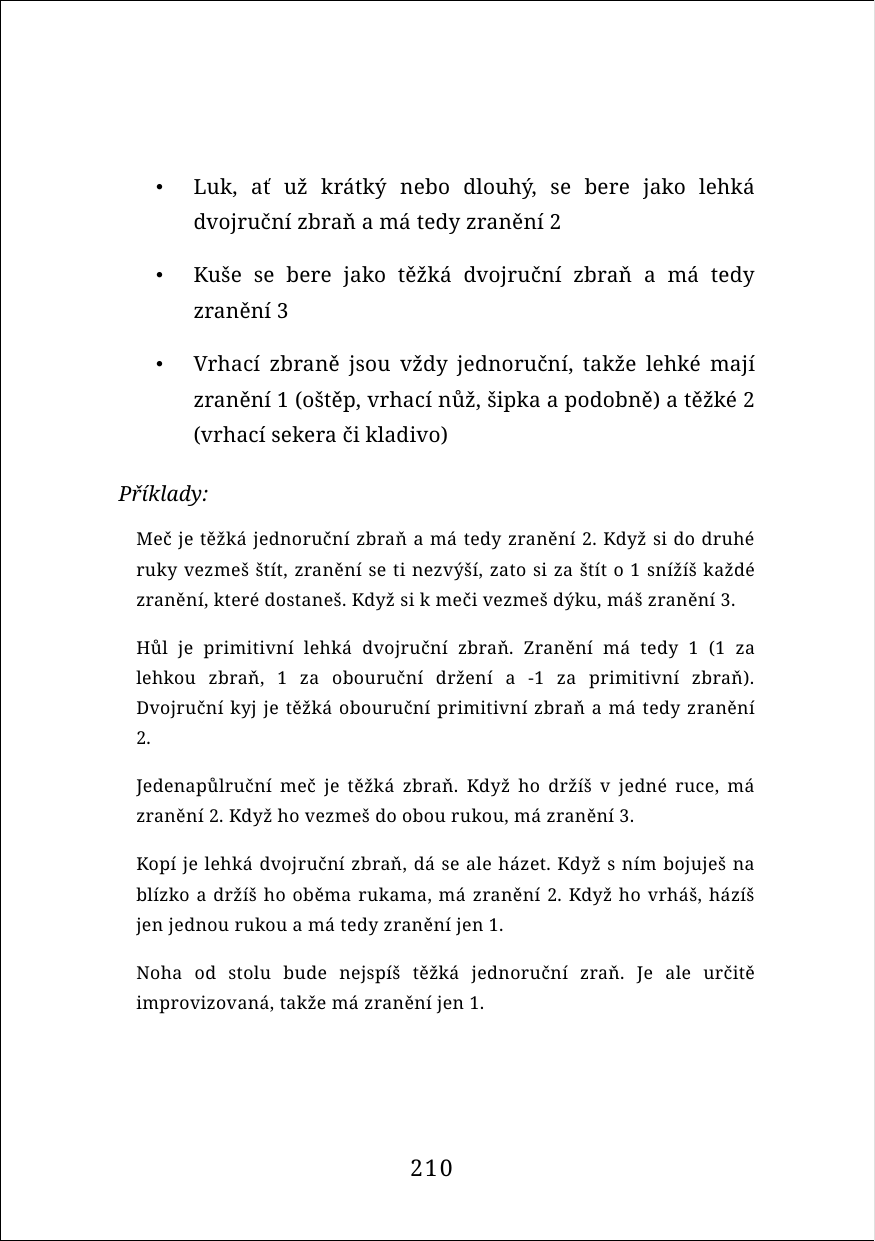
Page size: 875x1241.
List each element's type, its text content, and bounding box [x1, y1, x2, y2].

text Jedenapůlruční meč je těžká zbraň. Když ho držíš v jedné ruce, má zranění 2. Když ho vezmeš do obou rukou, má zranění 3. [136, 774, 756, 828]
list Kuše se bere jako těžká dvojruční zbraň a má tedy zranění 3 [156, 261, 756, 324]
text Kopí je lehká dvojruční zbraň, dá se ale házet. Když s ním bojuješ na blízko a držíš ho oběma rukama, má zranění 2. Když ho vrháš, házíš jen jednou rukou a má tedy zranění jen 1. [136, 852, 756, 936]
text Meč je těžká jednoruční zbraň a má tedy zranění 2. Když si do druhé ruky vezmeš štít, zranění se ti nezvýší, zato si za štít o 1 snížíš každé zranění, které dostaneš. Když si k meči vezmeš dýku, máš zranění 3. [136, 527, 756, 611]
text Příklady: [118, 479, 756, 508]
text Noha od stolu bude nejspíš těžká jednoruční zraň. Je ale určitě improvizovaná, takže má zranění jen 1. [136, 960, 756, 1014]
list Luk, ať už krátký nebo dlouhý, se bere jako lehká dvojruční zbraň a má tedy zranění 2 [156, 172, 756, 236]
list Vrhací zbraně jsou vždy jednoruční, takže lehké mají zranění 1 (oštěp, vrhací nůž, šipka a podobně) a těžké 2 (vrhací sekera či kladivo) [156, 349, 756, 449]
text Hůl je primitivní lehká dvojruční zbraň. Zranění má tedy 1 (1 za lehkou zbraň, 1 za obouruční držení a -1 za primitivní zbraň). Dvojruční kyj je těžká obouruční primitivní zbraň a má tedy zranění 2. [136, 635, 756, 750]
